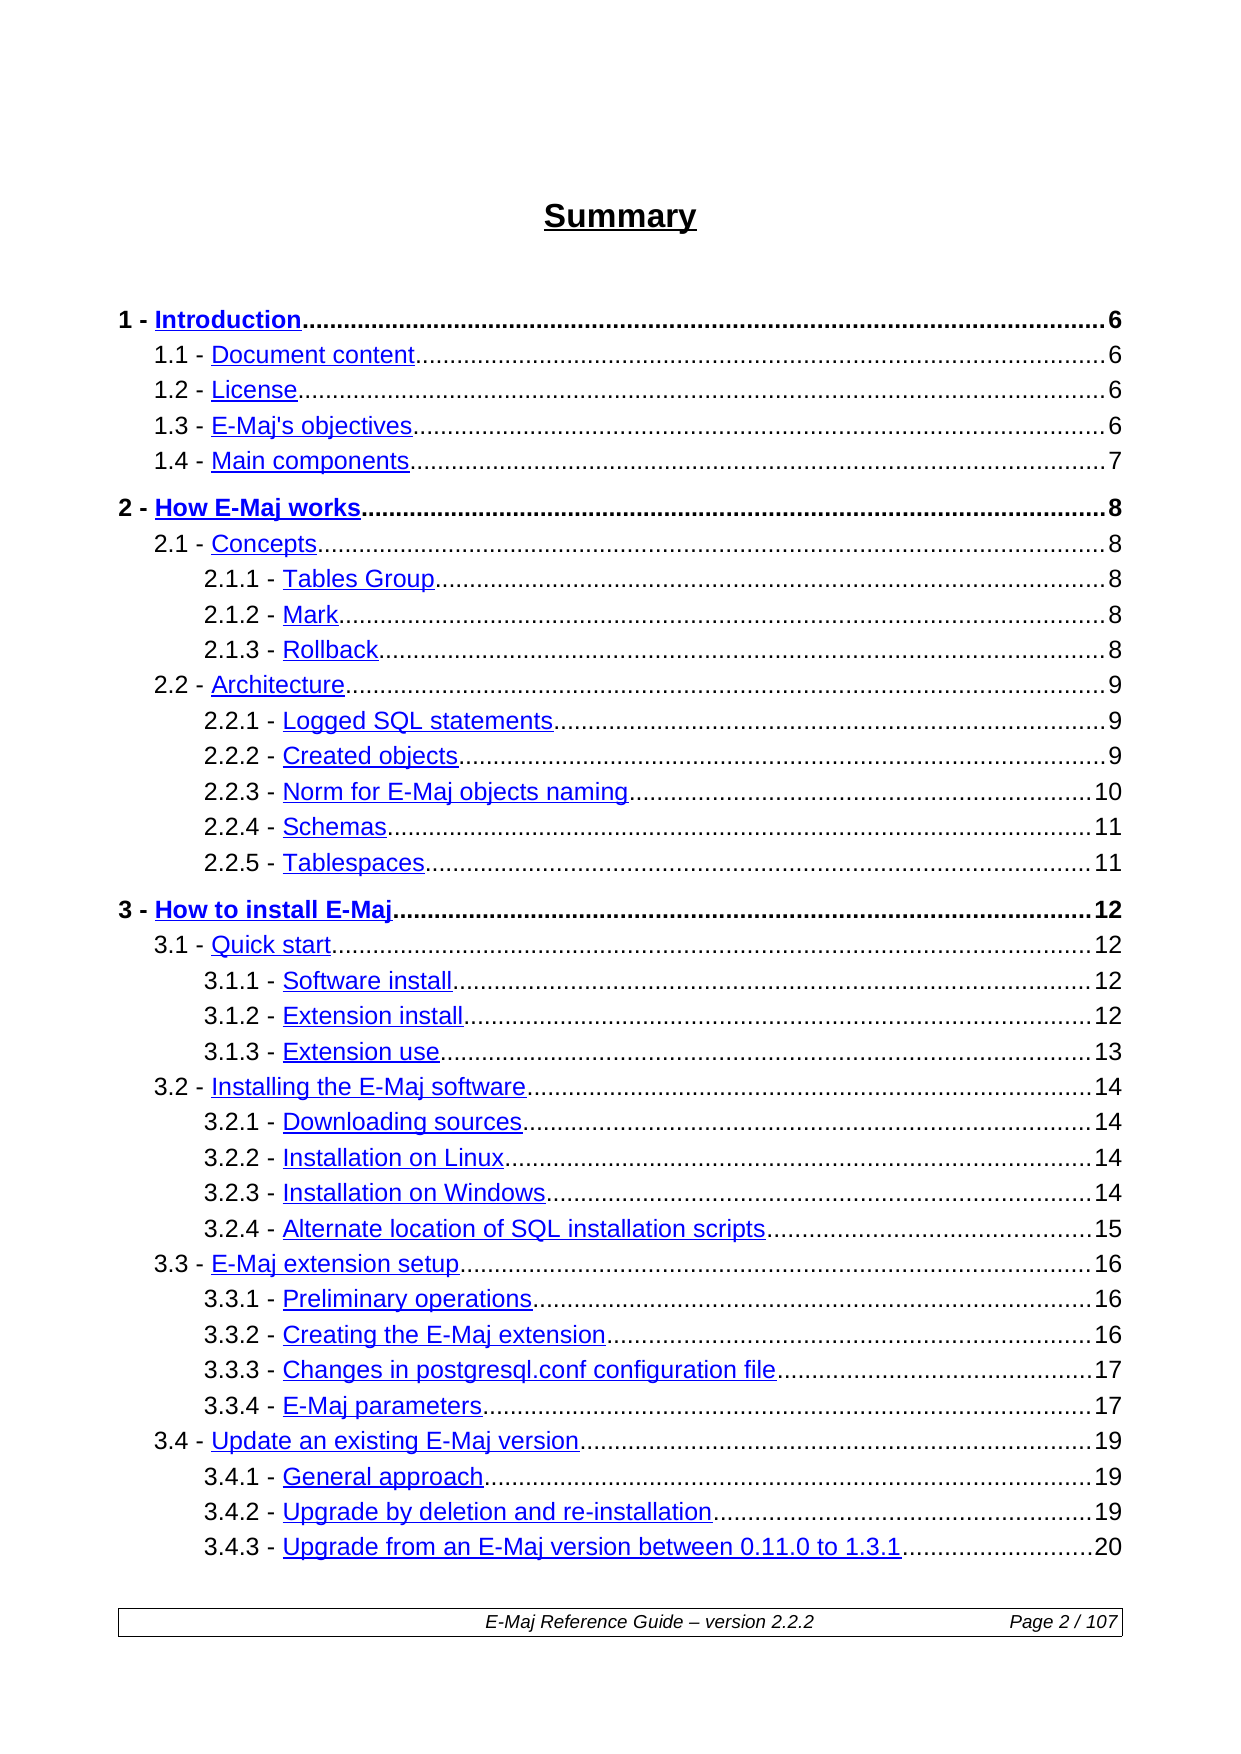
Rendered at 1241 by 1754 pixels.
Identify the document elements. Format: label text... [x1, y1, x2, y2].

text 3.1 - Quick start 12 [118, 925, 1122, 961]
text 3.2.4 - Alternate location of SQL installation scripts 15 [168, 1209, 1122, 1244]
text 1 - Introduction 6 [118, 300, 1122, 335]
text 2.1.1 - Tables Group 8 [168, 559, 1122, 595]
subtitle Summary [118, 196, 1122, 234]
text 1.3 - E-Maj's objectives 6 [118, 406, 1122, 441]
text 3.2 - Installing the E-Maj software 14 [118, 1067, 1122, 1102]
text 1.1 - Document content 6 [118, 335, 1122, 371]
text 3.4.3 - Upgrade from an E-Maj version between 0.11.0 to 1.3.1 20 [168, 1527, 1122, 1563]
text 3.3.4 - E-Maj parameters 17 [168, 1386, 1122, 1421]
text 3.3.2 - Creating the E-Maj extension 16 [168, 1315, 1122, 1350]
text 3.1.1 - Software install 12 [168, 961, 1122, 996]
text 3.2.2 - Installation on Linux 14 [168, 1138, 1122, 1173]
text 3 - How to install E-Maj 12 [118, 890, 1122, 925]
text 3.2.1 - Downloading sources 14 [168, 1102, 1122, 1138]
text 2.2.5 - Tablespaces 11 [168, 843, 1122, 878]
text 2.1 - Concepts 8 [118, 524, 1122, 559]
text 2.2 - Architecture 9 [118, 666, 1122, 701]
text 3.3 - E-Maj extension setup 16 [118, 1244, 1122, 1279]
text 3.4.2 - Upgrade by deletion and re-installation 19 [168, 1492, 1122, 1527]
text 2.2.1 - Logged SQL statements 9 [168, 701, 1122, 736]
text 3.3.3 - Changes in postgresql.conf configuration file 17 [168, 1350, 1122, 1386]
text 2.2.3 - Norm for E-Maj objects naming 10 [168, 772, 1122, 807]
text 3.4.1 - General approach 19 [168, 1457, 1122, 1492]
text 2.2.2 - Created objects 9 [168, 736, 1122, 772]
text 1.4 - Main components 7 [118, 441, 1122, 477]
text 3.1.3 - Extension use 13 [168, 1032, 1122, 1067]
text 2 - How E-Maj works 8 [118, 488, 1122, 524]
text 3.2.3 - Installation on Windows 14 [168, 1173, 1122, 1209]
text 1.2 - License 6 [118, 371, 1122, 406]
text 3.1.2 - Extension install 12 [168, 996, 1122, 1032]
text 2.1.2 - Mark 8 [168, 595, 1122, 630]
text 2.2.4 - Schemas 11 [168, 807, 1122, 843]
text 3.3.1 - Preliminary operations 16 [168, 1279, 1122, 1315]
text 3.4 - Update an existing E-Maj version 19 [118, 1421, 1122, 1457]
text 2.1.3 - Rollback 8 [168, 630, 1122, 666]
